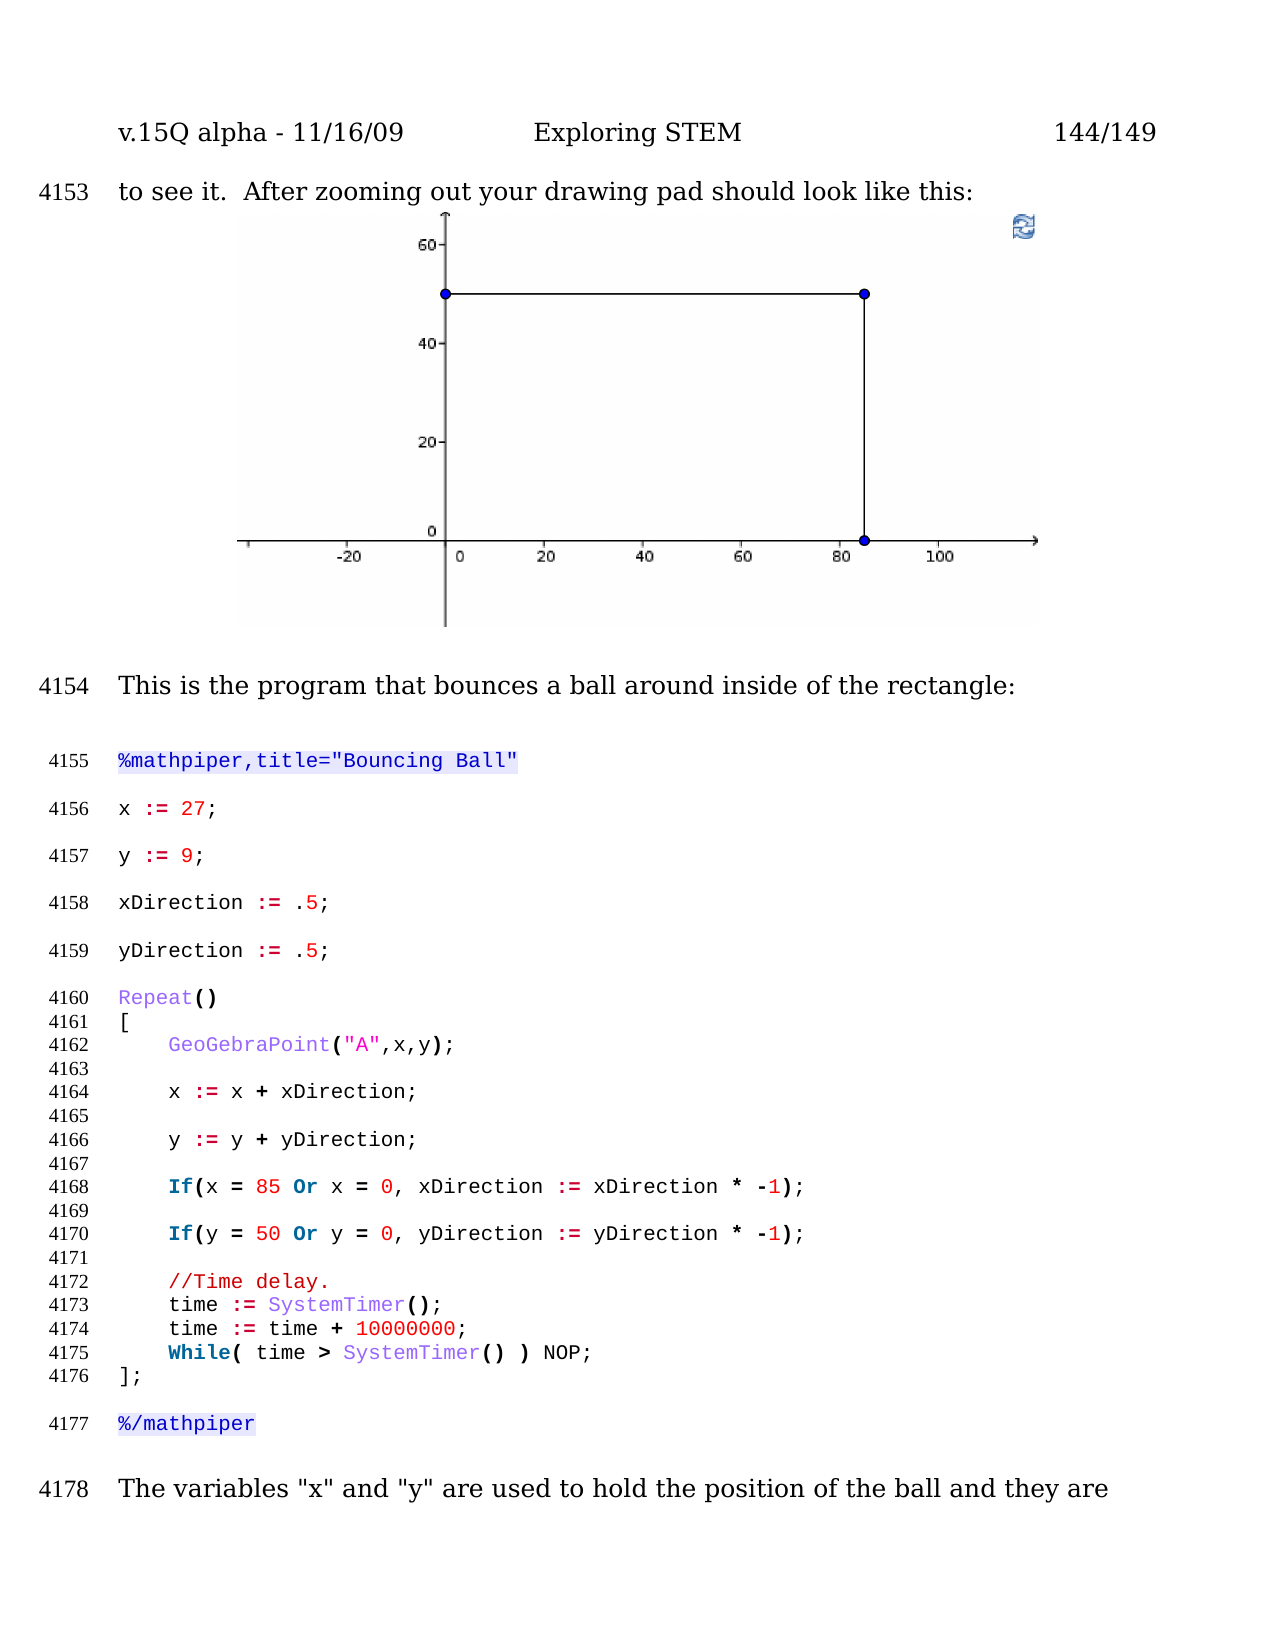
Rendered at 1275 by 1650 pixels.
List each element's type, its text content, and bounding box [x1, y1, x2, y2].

text Repeat() [118, 987, 1157, 1011]
text [ [118, 1011, 1157, 1034]
text time := time + 10000000; [118, 1318, 1157, 1342]
text x := 27; [118, 798, 1157, 821]
text If(y = 50 Or y = 0, yDirection := yDirection * -1); [118, 1223, 1157, 1247]
text %/mathpiper [118, 1413, 1157, 1436]
text The variables "x" and "y" are used to hold the position of the ball and they are [118, 1475, 1157, 1504]
text y := y + yDirection; [118, 1129, 1157, 1152]
text ]; [118, 1365, 1157, 1389]
text //Time delay. [118, 1271, 1157, 1294]
text %mathpiper,title="Bouncing Ball" [118, 751, 1157, 774]
text This is the program that bounces a ball around inside of the rectangle: [118, 671, 1157, 700]
text xDirection := .5; [118, 892, 1157, 916]
text While( time > SystemTimer() ) NOP; [118, 1342, 1157, 1365]
text x := x + xDirection; [118, 1082, 1157, 1105]
text GeoGebraPoint("A",x,y); [118, 1034, 1157, 1058]
text y := 9; [118, 845, 1157, 869]
picture [237, 212, 1038, 627]
text time := SystemTimer(); [118, 1294, 1157, 1318]
text yDirection := .5; [118, 940, 1157, 963]
text If(x = 85 Or x = 0, xDirection := xDirection * -1); [118, 1176, 1157, 1200]
text to see it. After zooming out your drawing pad should look like this: [118, 177, 1157, 206]
